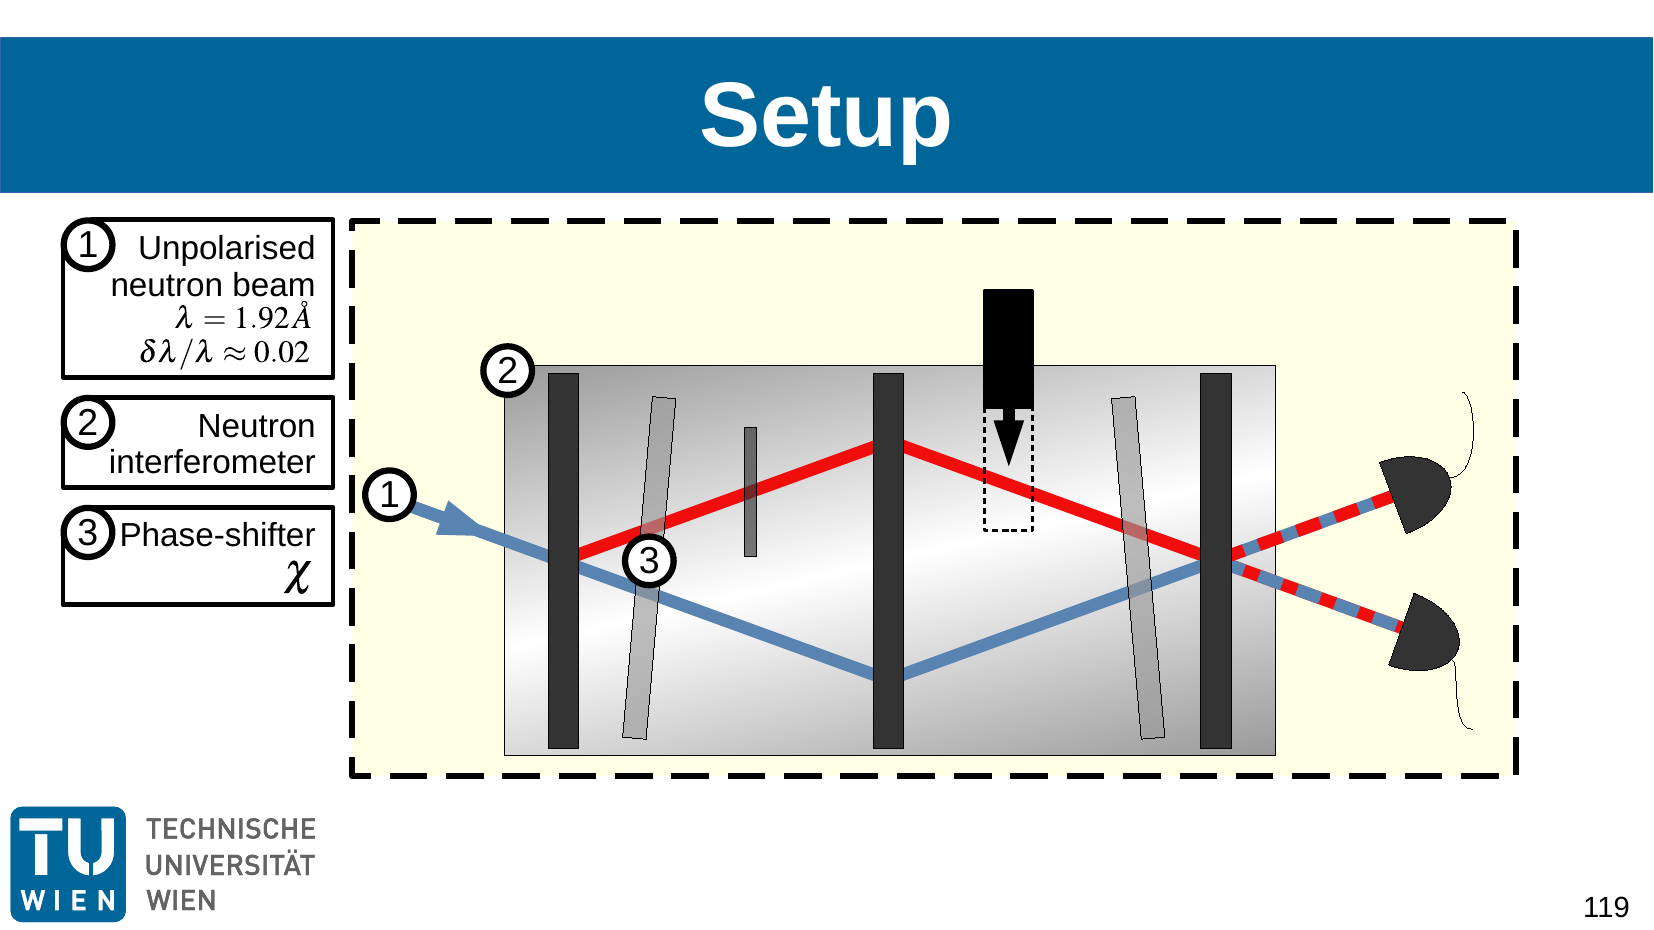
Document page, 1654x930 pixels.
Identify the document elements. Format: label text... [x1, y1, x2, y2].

text_box [62, 506, 90, 531]
text_box [62, 396, 90, 421]
picture [135, 297, 316, 374]
text_box 1 [63, 220, 113, 270]
text_box Phase-shifter [63, 507, 334, 605]
text_box [352, 221, 1517, 777]
text_box Neutron interferometer [63, 397, 334, 488]
text_box 2 [483, 346, 532, 395]
text_box 3 [625, 536, 674, 586]
title Setup [0, 37, 1653, 193]
text_box 2 [63, 397, 113, 447]
text_box 1 [365, 470, 414, 520]
text_box Unpolarised neutron beam [63, 219, 334, 378]
text_box [62, 219, 90, 244]
picture [271, 551, 319, 602]
text_box 3 [63, 507, 113, 558]
